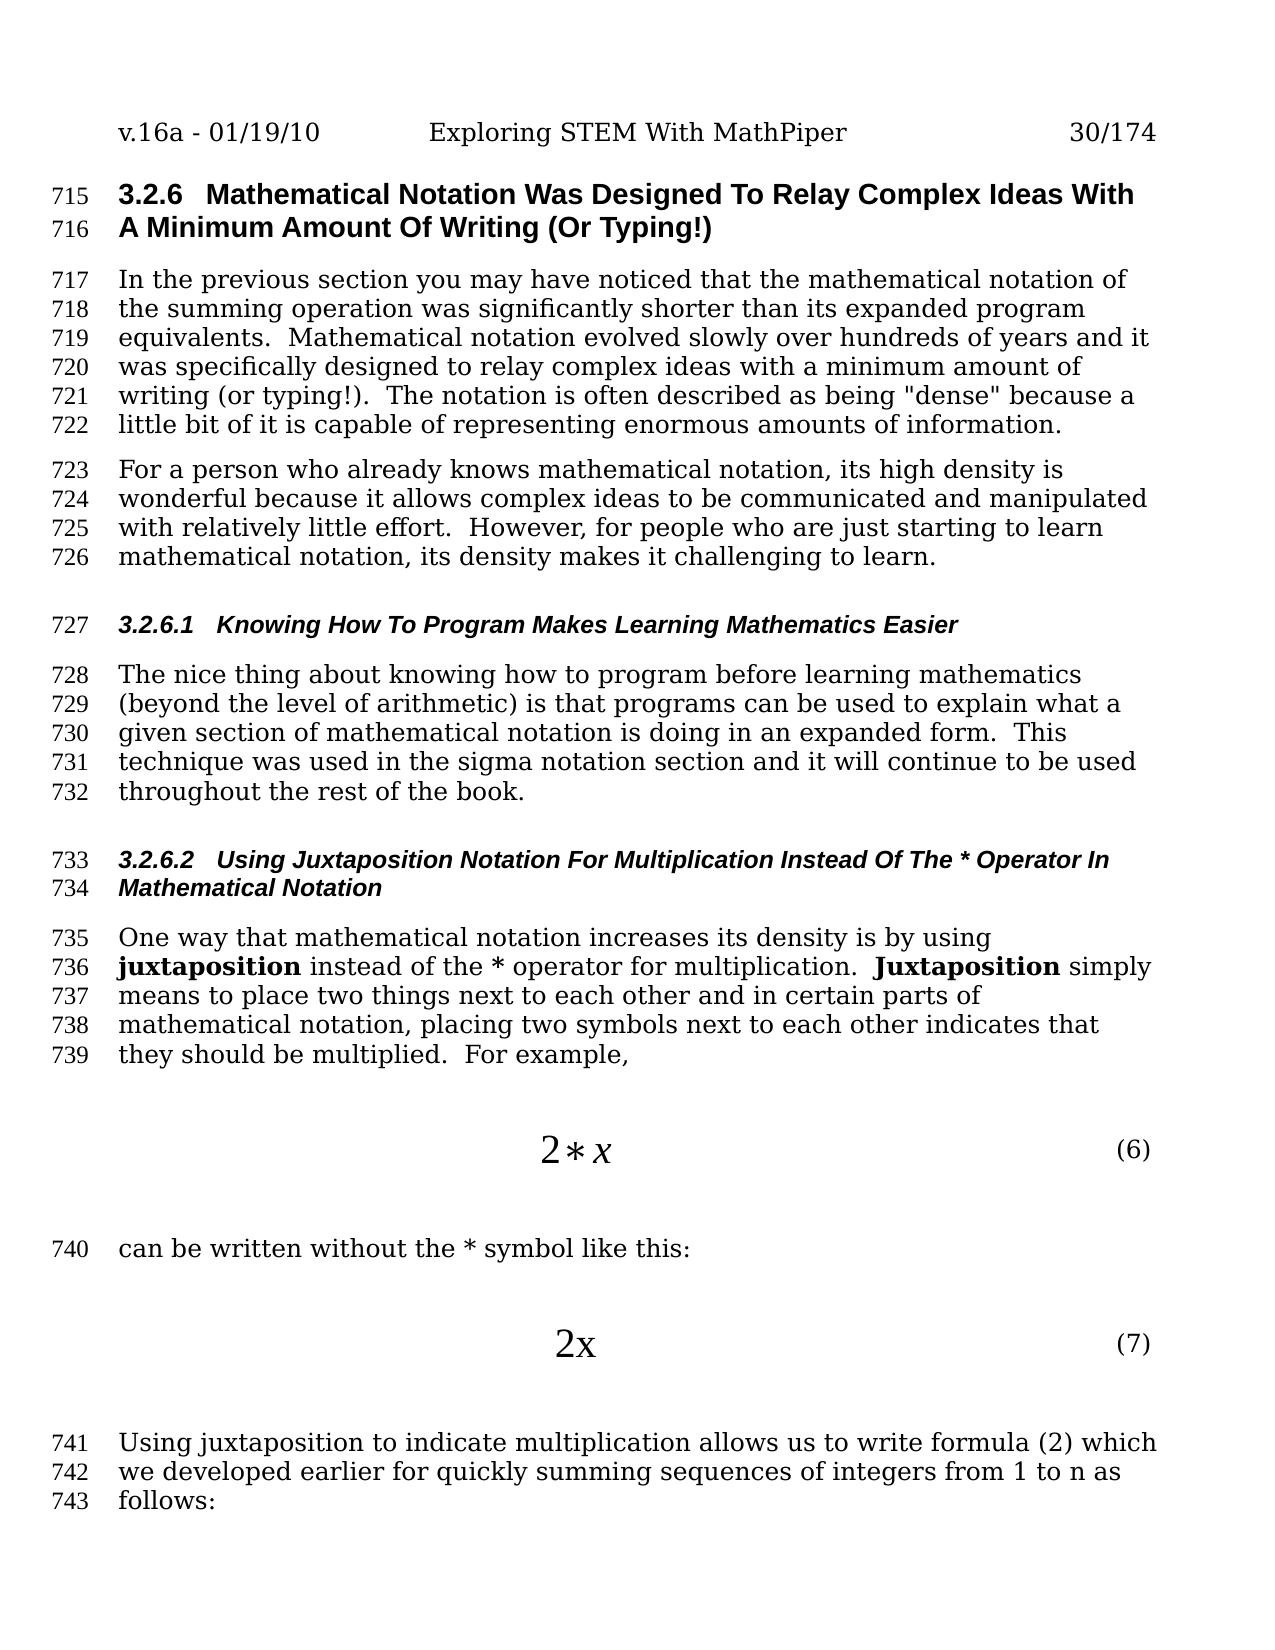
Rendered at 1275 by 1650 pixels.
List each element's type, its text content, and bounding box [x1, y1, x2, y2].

table_header (7) [1041, 1313, 1157, 1375]
table_header [118, 1313, 1041, 1375]
table_header (6) [1041, 1119, 1157, 1181]
subtitle Using Juxtaposition Notation For Multiplication Instead Of The * Operator In Mathematical Notation [118, 845, 1157, 902]
text The nice thing about knowing how to program before learning mathematics (beyond the level of arithmetic) is that programs can be used to explain what a given section of mathematical notation is doing in an expanded form. This technique was used in the sigma notation section and it will continue to be used throughout the rest of the book. [118, 660, 1157, 806]
text One way that mathematical notation increases its density is by using juxtaposition instead of the * operator for multiplication. Juxtaposition simply means to place two things next to each other and in certain parts of mathematical notation, placing two symbols next to each other indicates that they should be multiplied. For example, [118, 923, 1157, 1069]
text can be written without the * symbol like this: [118, 1234, 1157, 1263]
subtitle Knowing How To Program Makes Learning Mathematics Easier [118, 611, 1157, 639]
table_header [118, 1119, 1041, 1181]
subtitle Mathematical Notation Was Designed To Relay Complex Ideas With A Minimum Amount Of Writing (Or Typing!) [118, 177, 1157, 244]
text Using juxtaposition to indicate multiplication allows us to write formula (2) which we developed earlier for quickly summing sequences of integers from 1 to n as follows: [118, 1428, 1157, 1515]
text For a person who already knows mathematical notation, its high density is wonderful because it allows complex ideas to be communicated and manipulated with relatively little effort. However, for people who are just starting to learn mathematical notation, its density makes it challenging to learn. [118, 455, 1157, 571]
text In the previous section you may have noticed that the mathematical notation of the summing operation was significantly shorter than its expanded program equivalents. Mathematical notation evolved slowly over hundreds of years and it was specifically designed to relay complex ideas with a minimum amount of writing (or typing!). The notation is often described as being "dense" because a little bit of it is capable of representing enormous amounts of information. [118, 265, 1157, 440]
